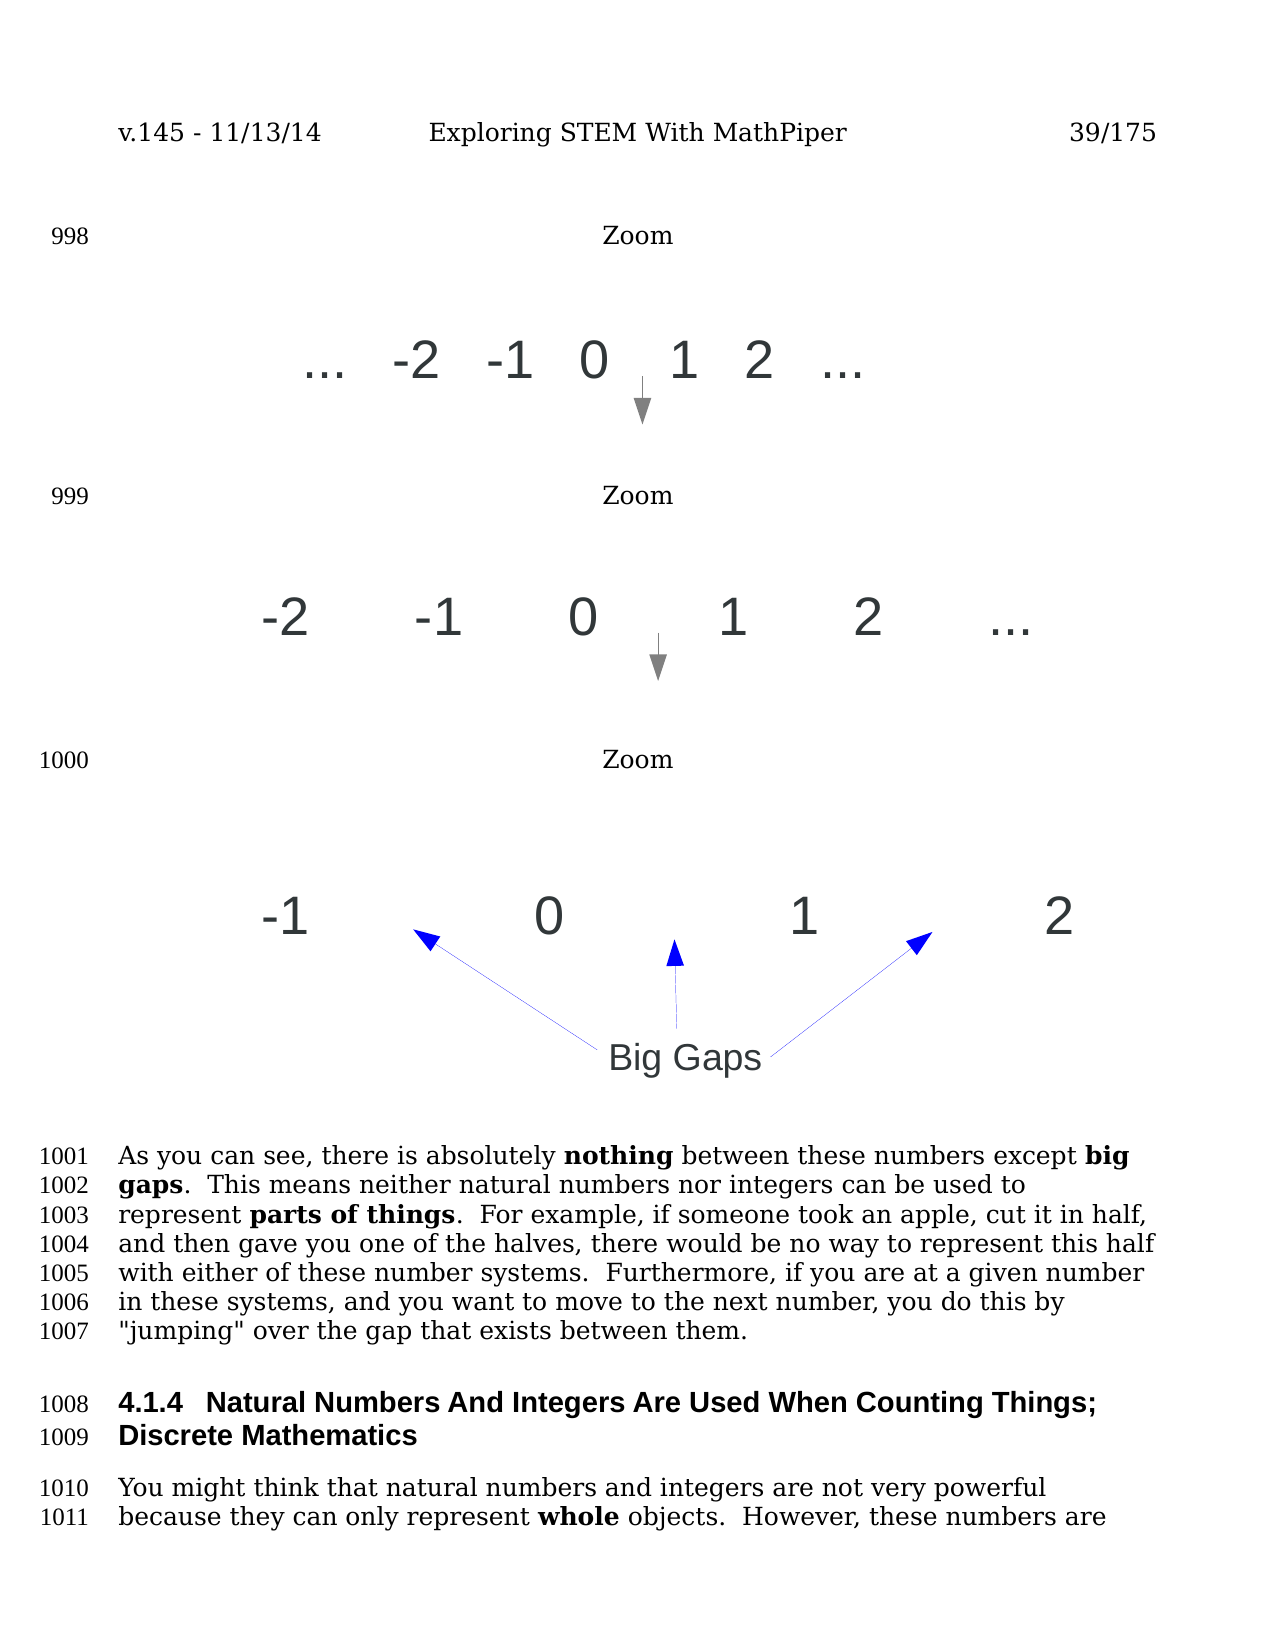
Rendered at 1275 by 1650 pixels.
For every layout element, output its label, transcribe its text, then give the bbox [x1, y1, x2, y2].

text Zoom [118, 481, 1157, 511]
text You might think that natural numbers and integers are not very powerful because they can only represent whole objects. However, these numbers are [118, 1473, 1157, 1531]
subtitle Natural Numbers And Integers Are Used When Counting Things; Discrete Mathematics [118, 1385, 1157, 1452]
text Zoom [118, 221, 1157, 250]
text As you can see, there is absolutely nothing between these numbers except big gaps. This means neither natural numbers nor integers can be used to represent parts of things. For example, if someone took an apple, cut it in half, and then gave you one of the halves, there would be no way to represent this half with either of these number systems. Furthermore, if you are at a given number in these systems, and you want to move to the next number, you do this by "jumping" over the gap that exists between them. [118, 1141, 1157, 1346]
text Zoom [118, 745, 1157, 774]
